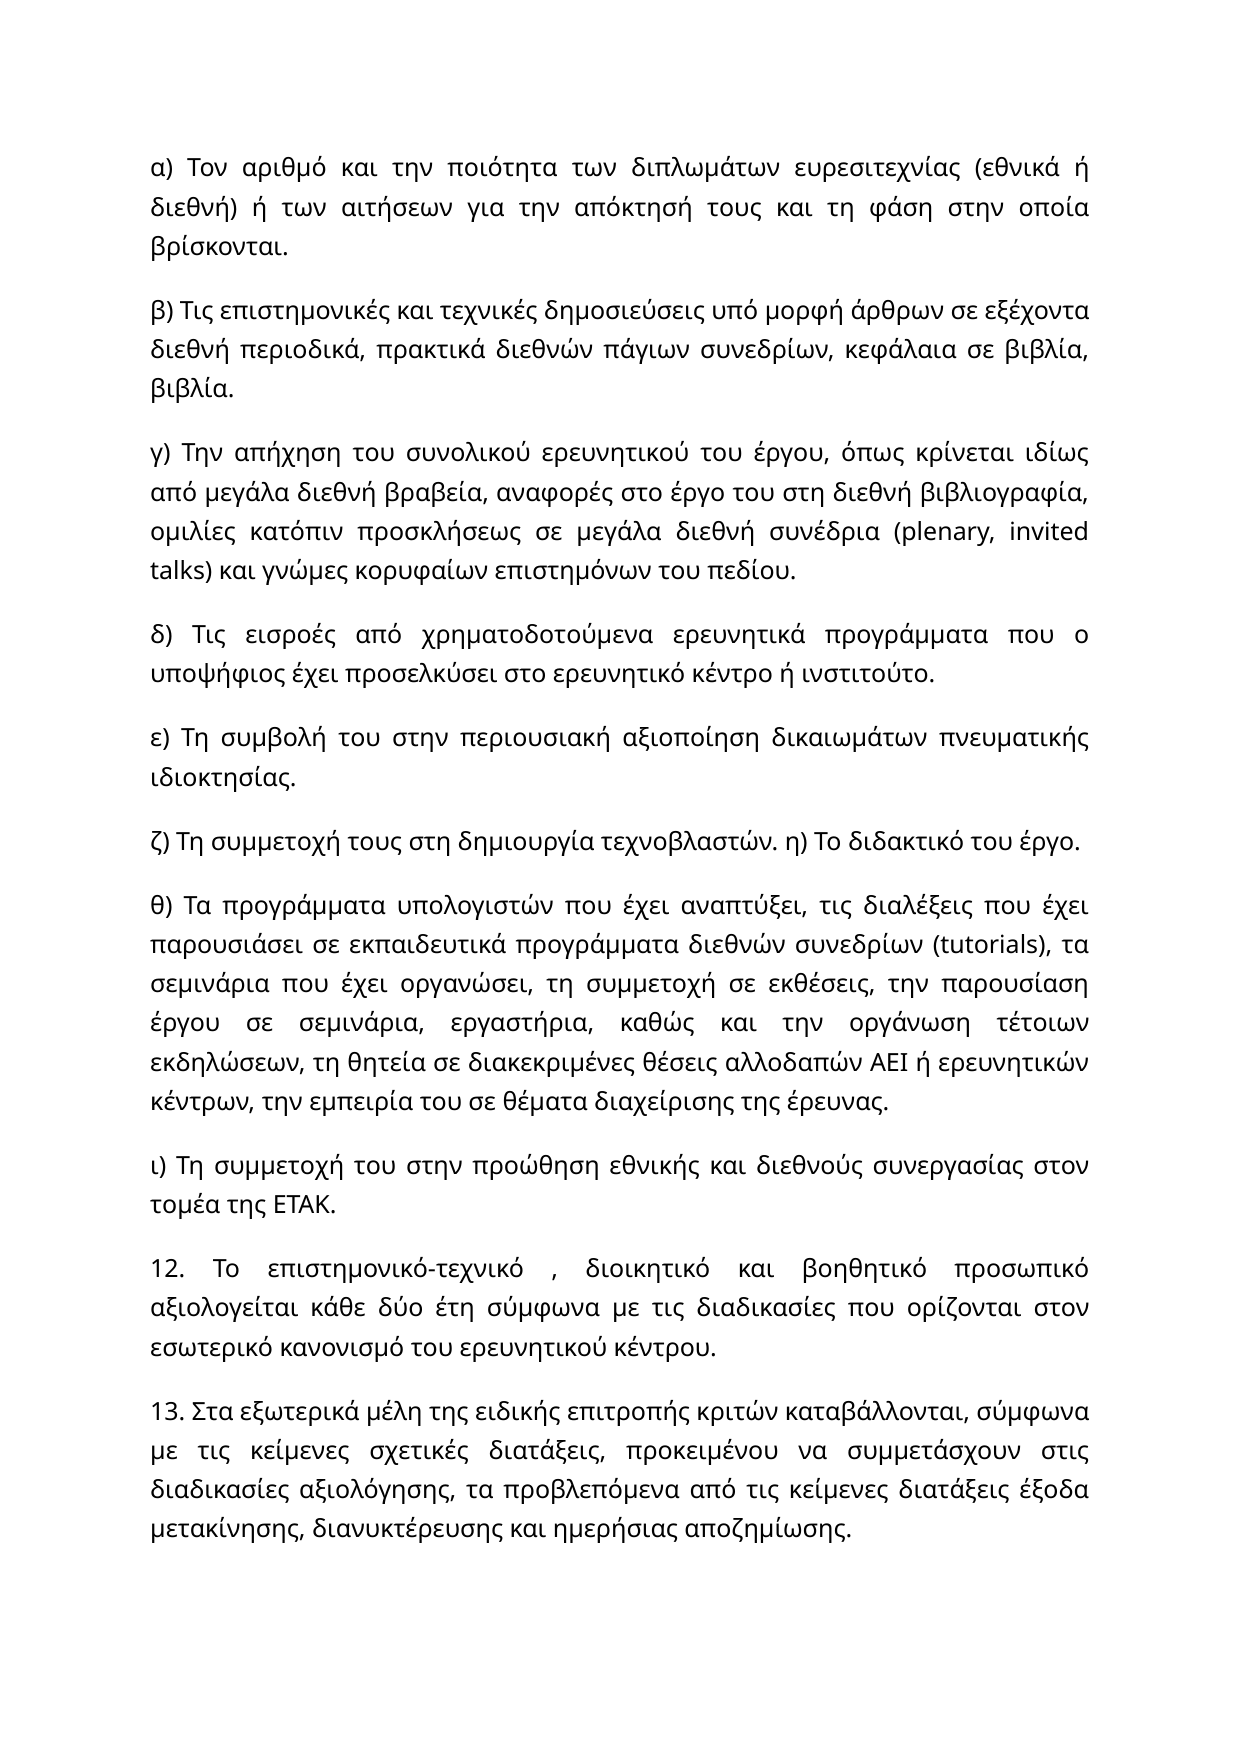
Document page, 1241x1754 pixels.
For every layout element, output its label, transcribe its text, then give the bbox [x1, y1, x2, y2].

text γ) Την απήχηση του συνολικού ερευνητικού του έργου, όπως κρίνεται ιδίως από μεγάλα διεθνή βραβεία, αναφορές στο έργο του στη διεθνή βιβλιογραφία, ομιλίες κατόπιν προσκλήσεως σε μεγάλα διεθνή συνέδρια (plenary, invited talks) και γνώμες κορυφαίων επιστημόνων του πεδίου. [150, 435, 1090, 587]
text θ) Τα προγράμματα υπολογιστών που έχει αναπτύξει, τις διαλέξεις που έχει παρουσιάσει σε εκπαιδευτικά προγράμματα διεθνών συνεδρίων (tutorials), τα σεμινάρια που έχει οργανώσει, τη συμμετοχή σε εκθέσεις, την παρουσίαση έργου σε σεμινάρια, εργαστήρια, καθώς και την οργάνωση τέτοιων εκδηλώσεων, τη θητεία σε διακεκριμένες θέσεις αλλοδαπών ΑΕΙ ή ερευνητικών κέντρων, την εμπειρία του σε θέματα διαχείρισης της έρευνας. [150, 887, 1090, 1117]
text 12. Το επιστημονικό-τεχνικό , διοικητικό και βοηθητικό προσωπικό αξιολογείται κάθε δύο έτη σύμφωνα με τις διαδικασίες που ορίζονται στον εσωτερικό κανονισμό του ερευνητικού κέντρου. [150, 1251, 1090, 1363]
text α) Τον αριθμό και την ποιότητα των διπλωμάτων ευρεσιτεχνίας (εθνικά ή διεθνή) ή των αιτήσεων για την απόκτησή τους και τη φάση στην οποία βρίσκονται. [150, 150, 1090, 262]
text β) Τις επιστημονικές και τεχνικές δημοσιεύσεις υπό μορφή άρθρων σε εξέχοντα διεθνή περιοδικά, πρακτικά διεθνών πάγιων συνεδρίων, κεφάλαια σε βιβλία, βιβλία. [150, 292, 1090, 405]
text 13. Στα εξωτερικά μέλη της ειδικής επιτροπής κριτών καταβάλλονται, σύμφωνα με τις κείμενες σχετικές διατάξεις, προκειμένου να συμμετάσχουν στις διαδικασίες αξιολόγησης, τα προβλεπόμενα από τις κείμενες διατάξεις έξοδα μετακίνησης, διανυκτέρευσης και ημερήσιας αποζημίωσης. [150, 1393, 1090, 1545]
text ι) Τη συμμετοχή του στην προώθηση εθνικής και διεθνούς συνεργασίας στον τομέα της ΕΤΑΚ. [150, 1147, 1090, 1221]
text δ) Τις εισροές από χρηματοδοτούμενα ερευνητικά προγράμματα που ο υποψήφιος έχει προσελκύσει στο ερευνητικό κέντρο ή ινστιτούτο. [150, 617, 1090, 690]
text ζ) Τη συμμετοχή τους στη δημιουργία τεχνοβλαστών. η) Το διδακτικό του έργο. [150, 823, 1090, 857]
text ε) Τη συμβολή του στην περιουσιακή αξιοποίηση δικαιωμάτων πνευματικής ιδιοκτησίας. [150, 720, 1090, 793]
